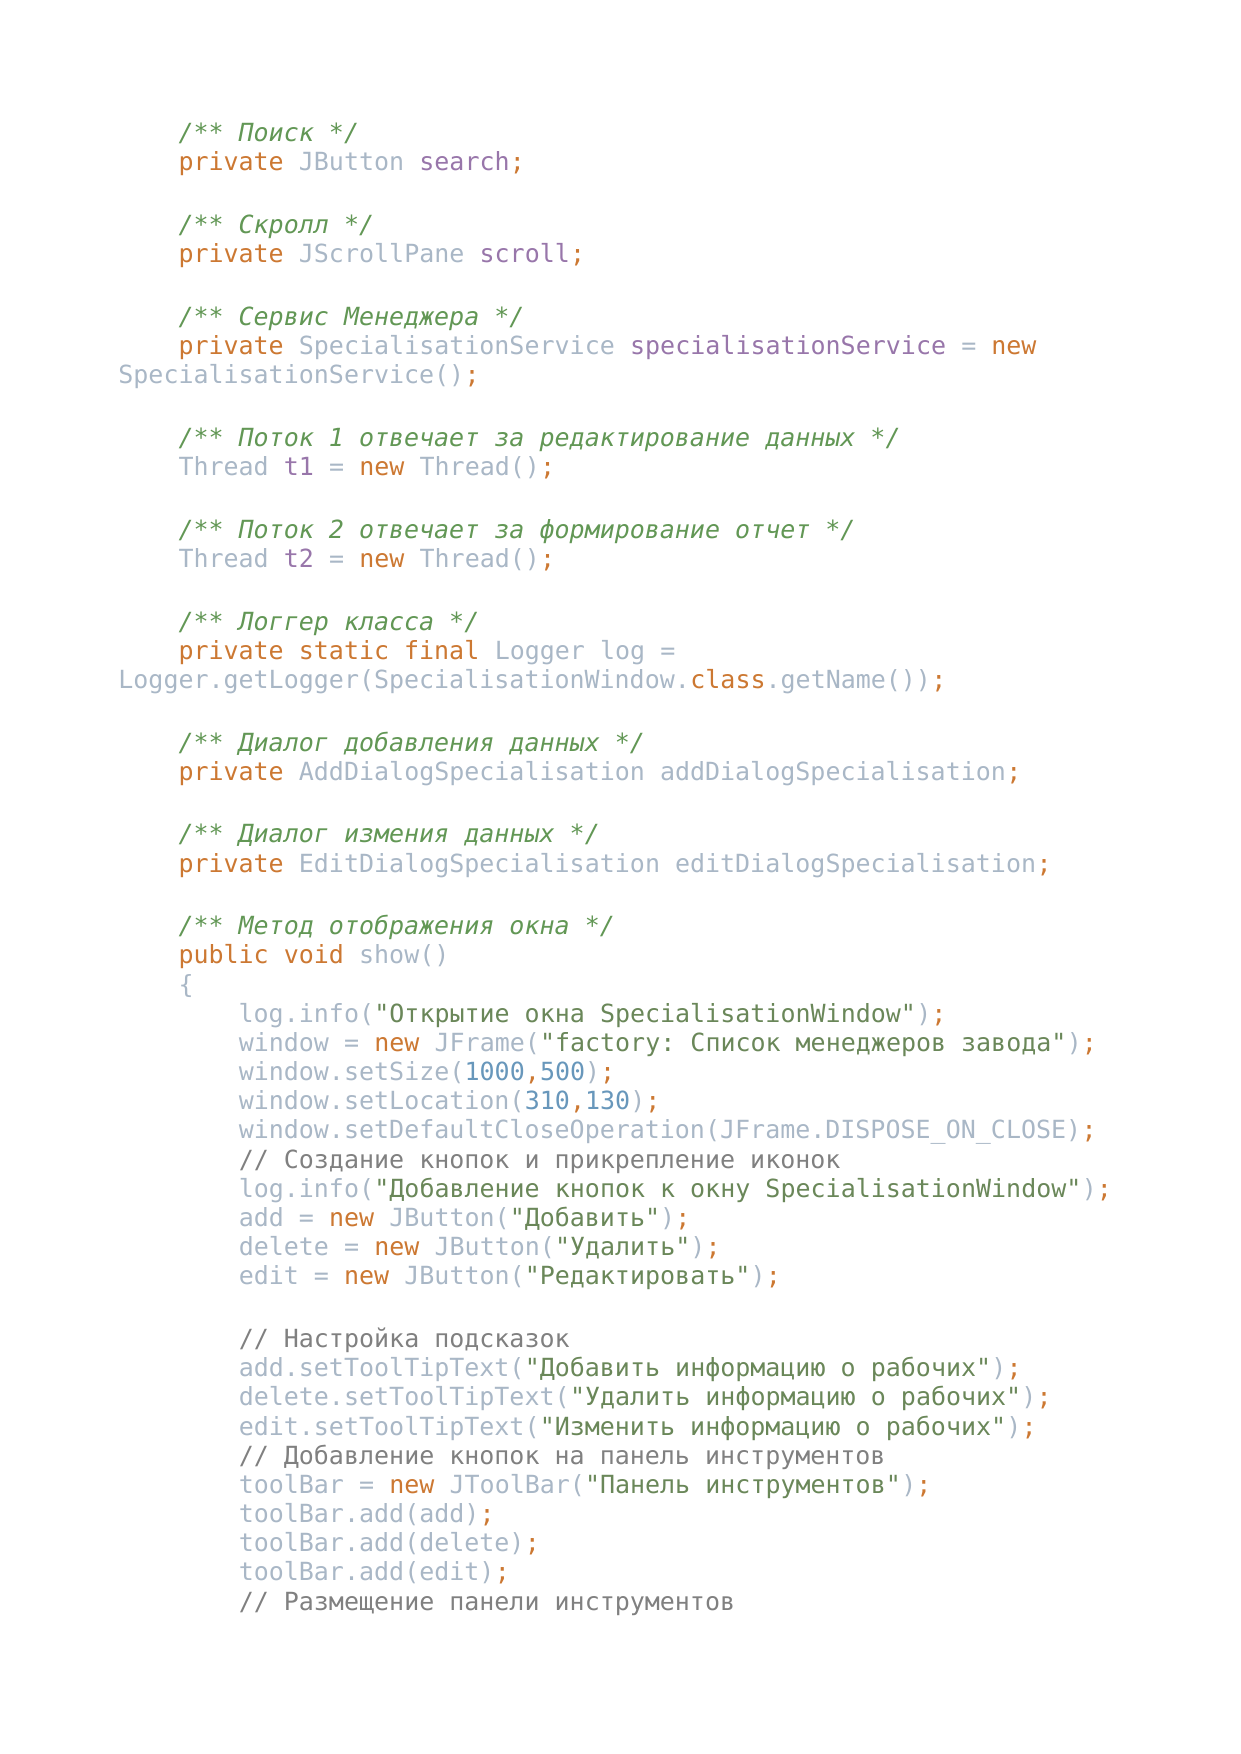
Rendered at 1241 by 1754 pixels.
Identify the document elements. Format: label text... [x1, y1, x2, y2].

text /** Поиск */ private JButton search; /** Скролл */ private JScrollPane scroll; /** Сервис Менеджера */ private SpecialisationService specialisationService = new SpecialisationService(); /** Поток 1 отвечает за редактирование данных */ Thread t1 = new Thread(); /** Поток 2 отвечает за формирование отчет */ Thread t2 = new Thread(); /** Логгер класса */ private static final Logger log = Logger.getLogger(SpecialisationWindow.class.getName()); /** Диалог добавления данных */ private AddDialogSpecialisation addDialogSpecialisation; /** Диалог измения данных */ private EditDialogSpecialisation editDialogSpecialisation; /** Метод отображения окна */ public void show() { log.info("Открытие окна SpecialisationWindow"); window = new JFrame("factory: Список менеджеров завода"); window.setSize(1000,500); window.setLocation(310,130); window.setDefaultCloseOperation(JFrame.DISPOSE_ON_CLOSE); // Создание кнопок и прикрепление иконок log.info("Добавление кнопок к окну SpecialisationWindow"); add = new JButton("Добавить"); delete = new JButton("Удалить"); edit = new JButton("Редактировать"); // Настройка подсказок add.setToolTipText("Добавить информацию о рабочих"); delete.setToolTipText("Удалить информацию о рабочих"); edit.setToolTipText("Изменить информацию о рабочих"); // Добавление кнопок на панель инструментов toolBar = new JToolBar("Панель инструментов"); toolBar.add(add); toolBar.add(delete); toolBar.add(edit); // Размещение панели инструментов [118, 118, 1122, 1616]
